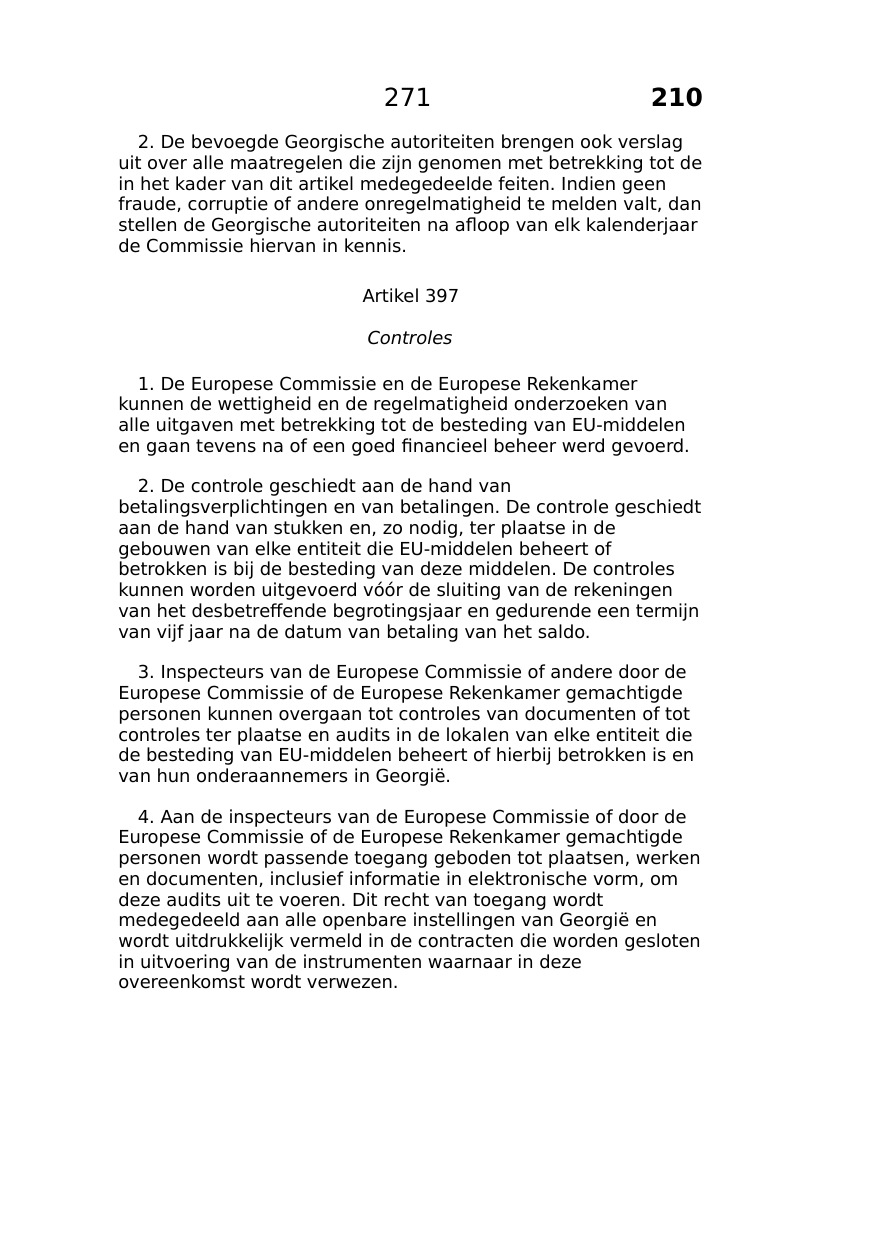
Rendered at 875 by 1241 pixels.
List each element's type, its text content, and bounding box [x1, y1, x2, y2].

subtitle Artikel 397 Controles [118, 286, 703, 348]
text 2. De controle geschiedt aan de hand van betalingsverplichtingen en van betalingen. De controle geschiedt aan de hand van stukken en, zo nodig, ter plaatse in de gebouwen van elke entiteit die EU-middelen beheert of betrokken is bij de besteding van deze middelen. De controles kunnen worden uitgevoerd vóór de sluiting van de rekeningen van het desbetreffende begrotingsjaar en gedurende een termijn van vijf jaar na de datum van betaling van het saldo. [118, 476, 703, 642]
text 2. De bevoegde Georgische autoriteiten brengen ook verslag uit over alle maatregelen die zijn genomen met betrekking tot de in het kader van dit artikel medegedeelde feiten. Indien geen fraude, corruptie of andere onregelmatigheid te melden valt, dan stellen de Georgische autoriteiten na afloop van elk kalenderjaar de Commissie hiervan in kennis. [118, 132, 703, 256]
text 4. Aan de inspecteurs van de Europese Commissie of door de Europese Commissie of de Europese Rekenkamer gemachtigde personen wordt passende toegang geboden tot plaatsen, werken en documenten, inclusief informatie in elektronische vorm, om deze audits uit te voeren. Dit recht van toegang wordt medegedeeld aan alle openbare instellingen van Georgië en wordt uitdrukkelijk vermeld in de contracten die worden gesloten in uitvoering van de instrumenten waarnaar in deze overeenkomst wordt verwezen. [118, 807, 703, 993]
text 3. Inspecteurs van de Europese Commissie of andere door de Europese Commissie of de Europese Rekenkamer gemachtigde personen kunnen overgaan tot controles van documenten of tot controles ter plaatse en audits in de lokalen van elke entiteit die de besteding van EU-middelen beheert of hierbij betrokken is en van hun onderaannemers in Georgië. [118, 662, 703, 787]
text 1. De Europese Commissie en de Europese Rekenkamer kunnen de wettigheid en de regelmatigheid onderzoeken van alle uitgaven met betrekking tot de besteding van EU-middelen en gaan tevens na of een goed financieel beheer werd gevoerd. [118, 373, 703, 456]
